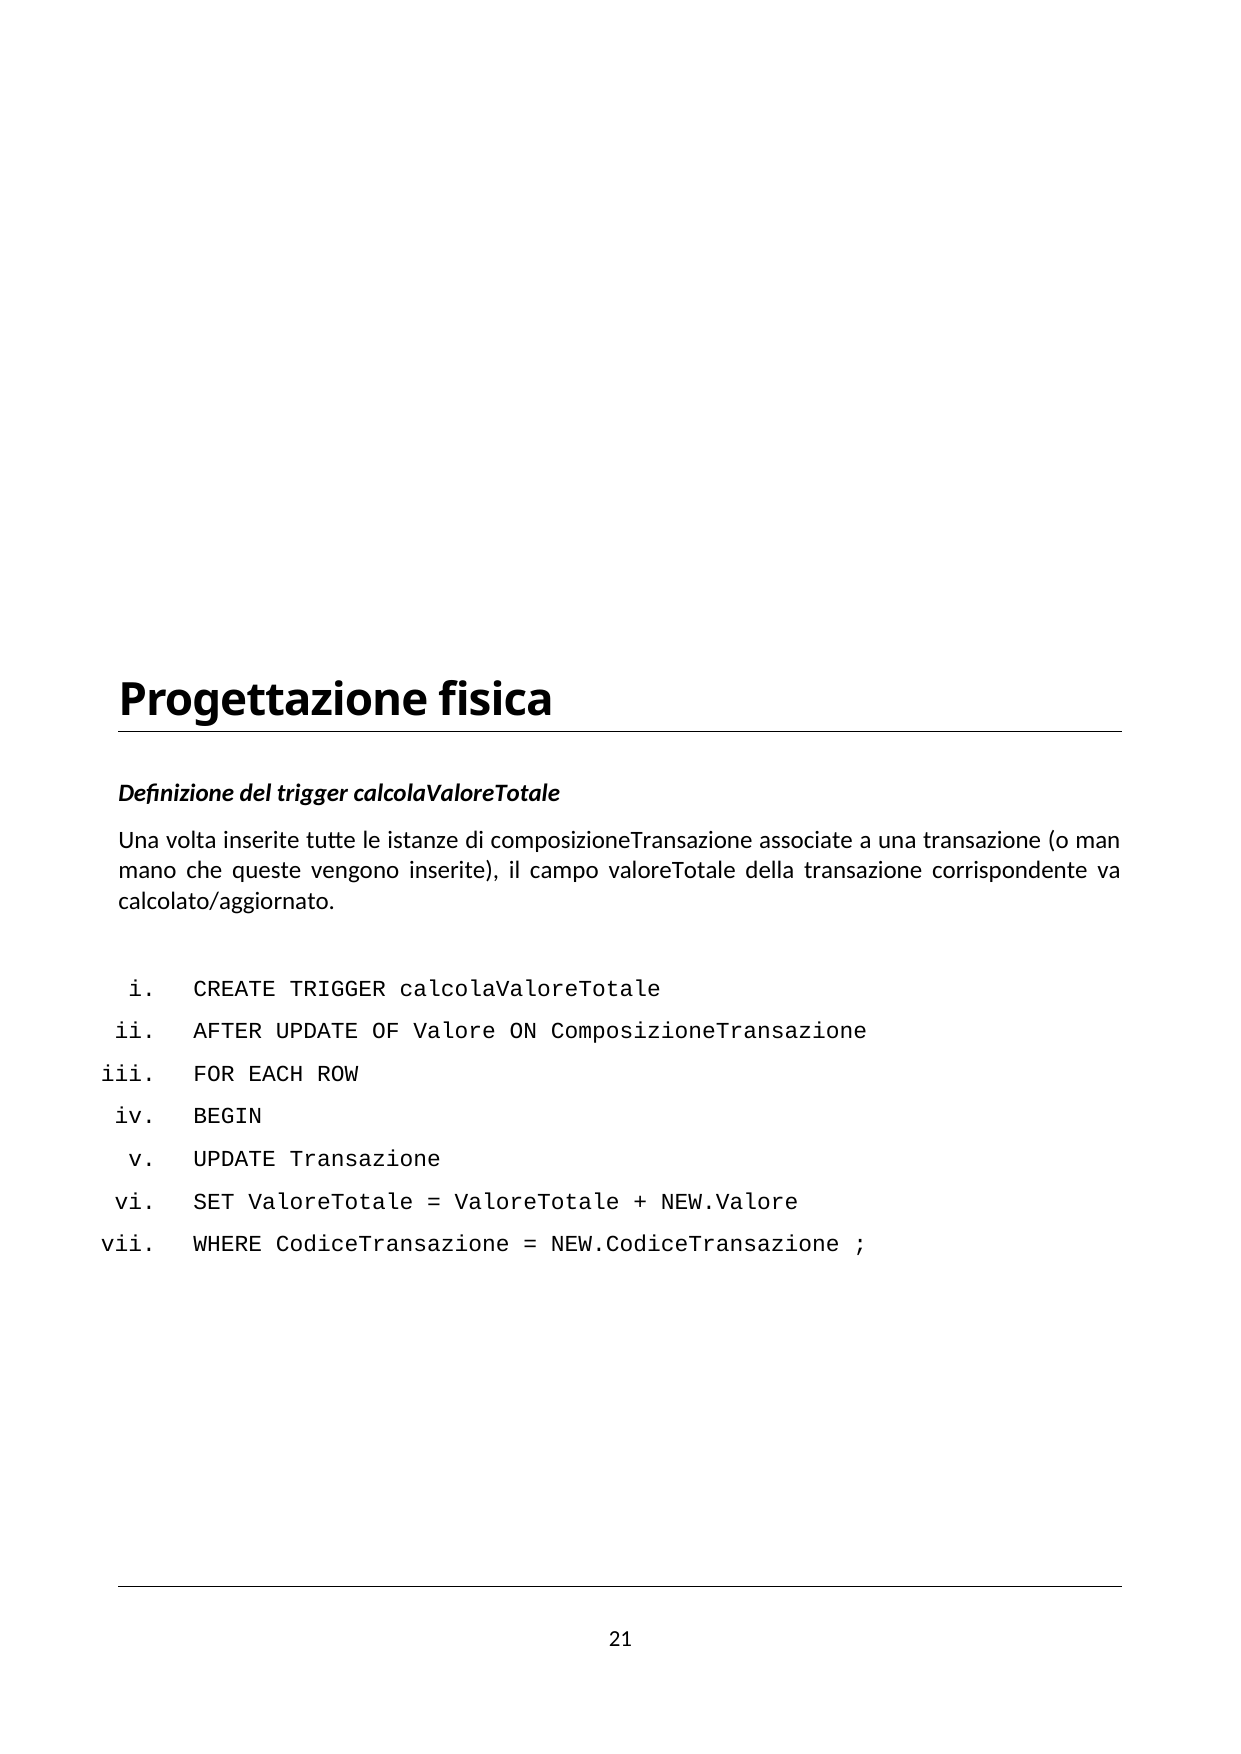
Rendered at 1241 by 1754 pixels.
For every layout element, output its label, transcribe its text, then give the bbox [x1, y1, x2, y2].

list SET ValoreTotale = ValoreTotale + NEW.Valore [156, 1190, 1122, 1216]
list CREATE TRIGGER calcolaValoreTotale [156, 977, 1122, 1003]
list WHERE CodiceTransazione = NEW.CodiceTransazione ; [156, 1233, 1122, 1258]
list AFTER UPDATE OF Valore ON ComposizioneTransazione [156, 1019, 1122, 1046]
title Progettazione fisica [118, 667, 1122, 731]
list BEGIN [156, 1105, 1122, 1131]
text Definizione del trigger calcolaValoreTotale [118, 777, 1122, 807]
list UPDATE Transazione [156, 1147, 1122, 1173]
list FOR EACH ROW [156, 1062, 1122, 1088]
text Una volta inserite tutte le istanze di composizioneTransazione associate a una transazione (o man mano che queste vengono inserite), il campo valoreTotale della transazione corrispondente va calcolato/aggiornato. [118, 824, 1122, 916]
